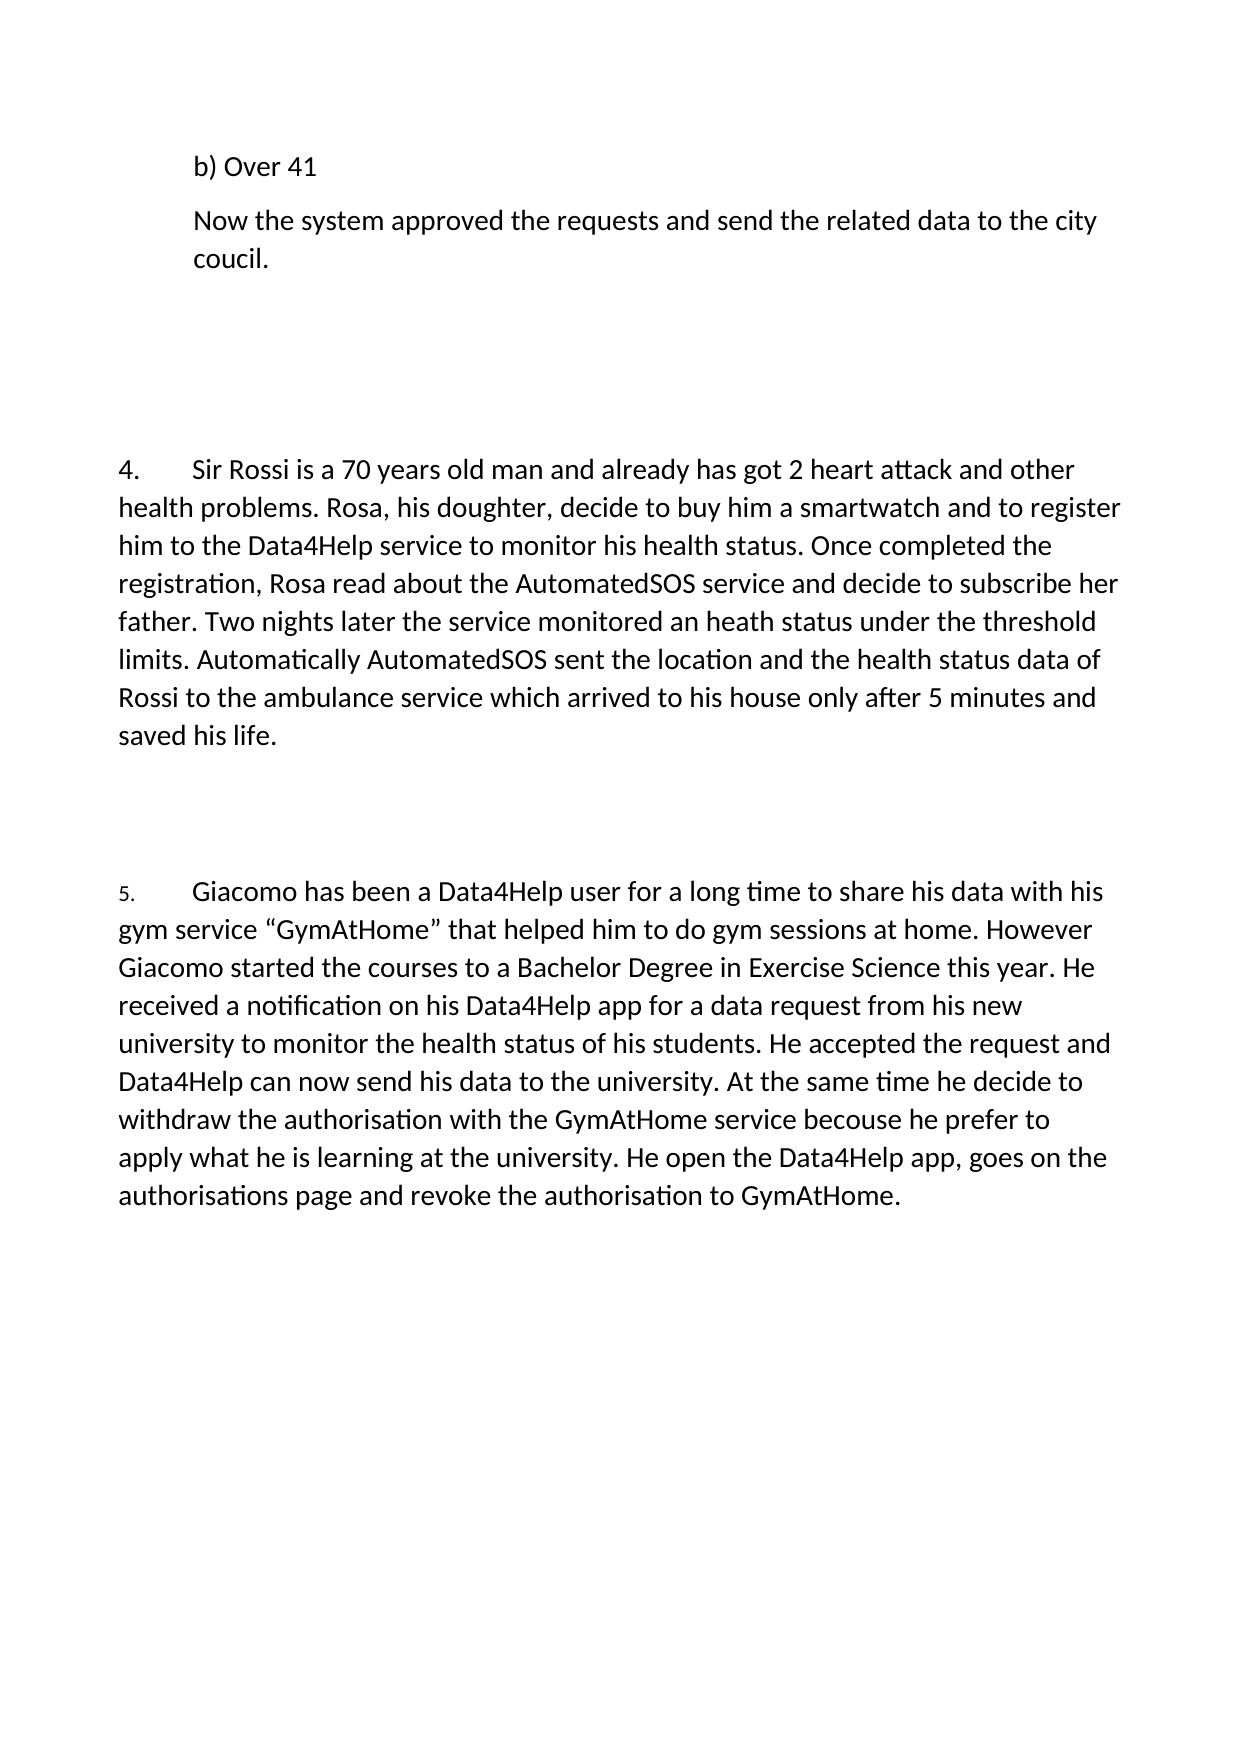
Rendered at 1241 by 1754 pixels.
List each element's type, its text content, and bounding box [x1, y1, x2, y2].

list Sir Rossi is a 70 years old man and already has got 2 heart attack and other health problems. Rosa, his doughter, decide to buy him a smartwatch and to register him to the Data4Help service to monitor his health status. Once completed the registration, Rosa read about the AutomatedSOS service and decide to subscribe her father. Two nights later the service monitored an heath status under the threshold limits. Automatically AutomatedSOS sent the location and the health status data of Rossi to the ambulance service which arrived to his house only after 5 minutes and saved his life. [118, 451, 1122, 753]
list b) Over 41 [156, 148, 1122, 183]
list Giacomo has been a Data4Help user for a long time to share his data with his gym service “GymAtHome” that helped him to do gym sessions at home. However Giacomo started the courses to a Bachelor Degree in Exercise Science this year. He received a notification on his Data4Help app for a data request from his new university to monitor the health status of his students. He accepted the request and Data4Help can now send his data to the university. At the same time he decide to withdraw the authorisation with the GymAtHome service becouse he prefer to apply what he is learning at the university. He open the Data4Help app, goes on the authorisations page and revoke the authorisation to GymAtHome. [118, 873, 1122, 1213]
list Now the system approved the requests and send the related data to the city coucil. [156, 202, 1122, 276]
